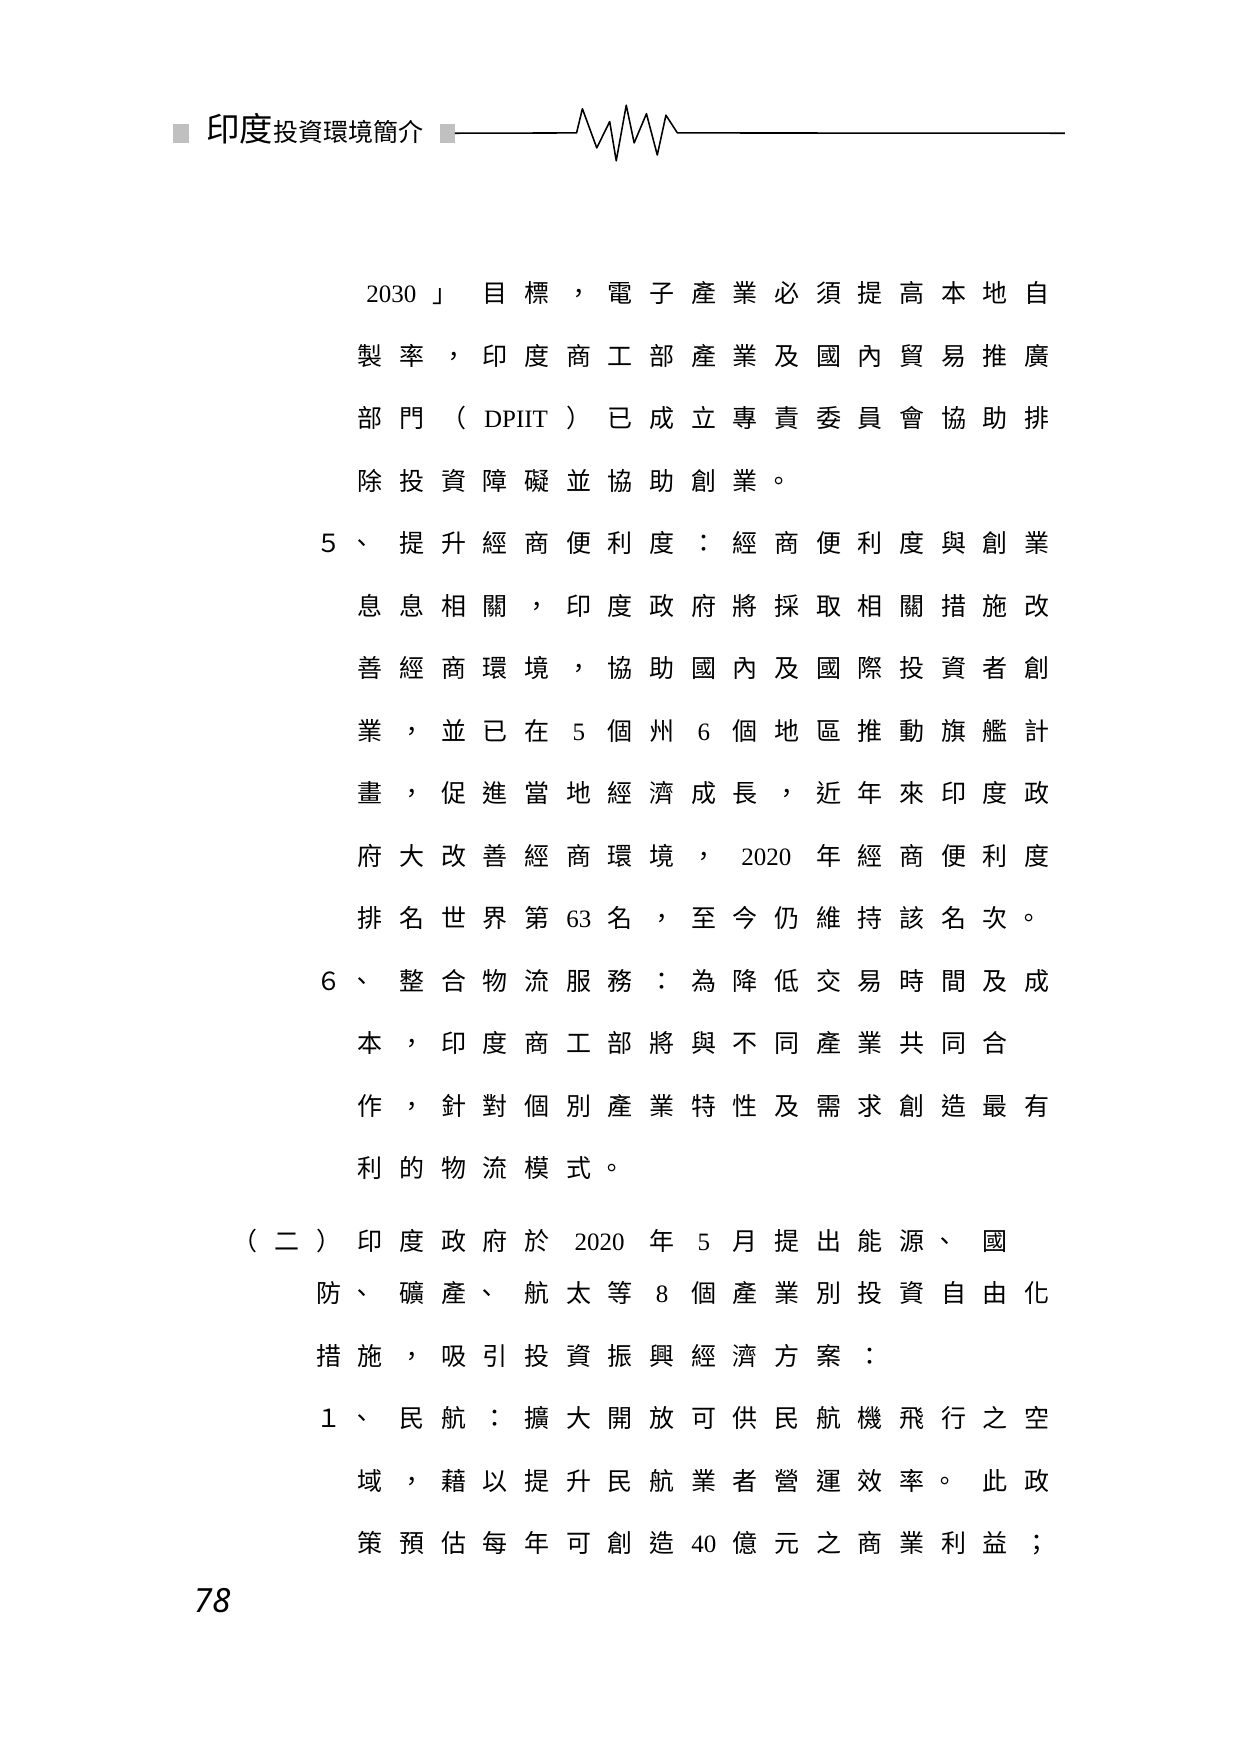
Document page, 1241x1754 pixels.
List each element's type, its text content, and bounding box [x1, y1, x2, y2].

text １、民航：擴大開放可供民航機飛行之空域，藉以提升民航業者營運效率。此政策預估每年可創造40億元之商業利益； [281, 1375, 1058, 1563]
text （二）印度政府於2020年5月提出能源、國防、礦產、航太等8個產業別投資自由化措施，吸引投資振興經濟方案： [207, 1188, 1058, 1375]
text ６、整合物流服務：為降低交易時間及成本，印度商工部將與不同產業共同合作，針對個別產業特性及需求創造最有利的物流模式。 [281, 938, 1058, 1188]
text 2030」目標，電子產業必須提高本地自製率，印度商工部產業及國內貿易推廣部門（DPIIT）已成立專責委員會協助排除投資障礙並協助創業。 [281, 250, 1058, 500]
text ５、提升經商便利度：經商便利度與創業息息相關，印度政府將採取相關措施改善經商環境，協助國內及國際投資者創業，並已在5個州6個地區推動旗艦計畫，促進當地經濟成長，近年來印度政府大改善經商環境，2020年經商便利度排名世界第63名，至今仍維持該名次。 [281, 500, 1058, 938]
